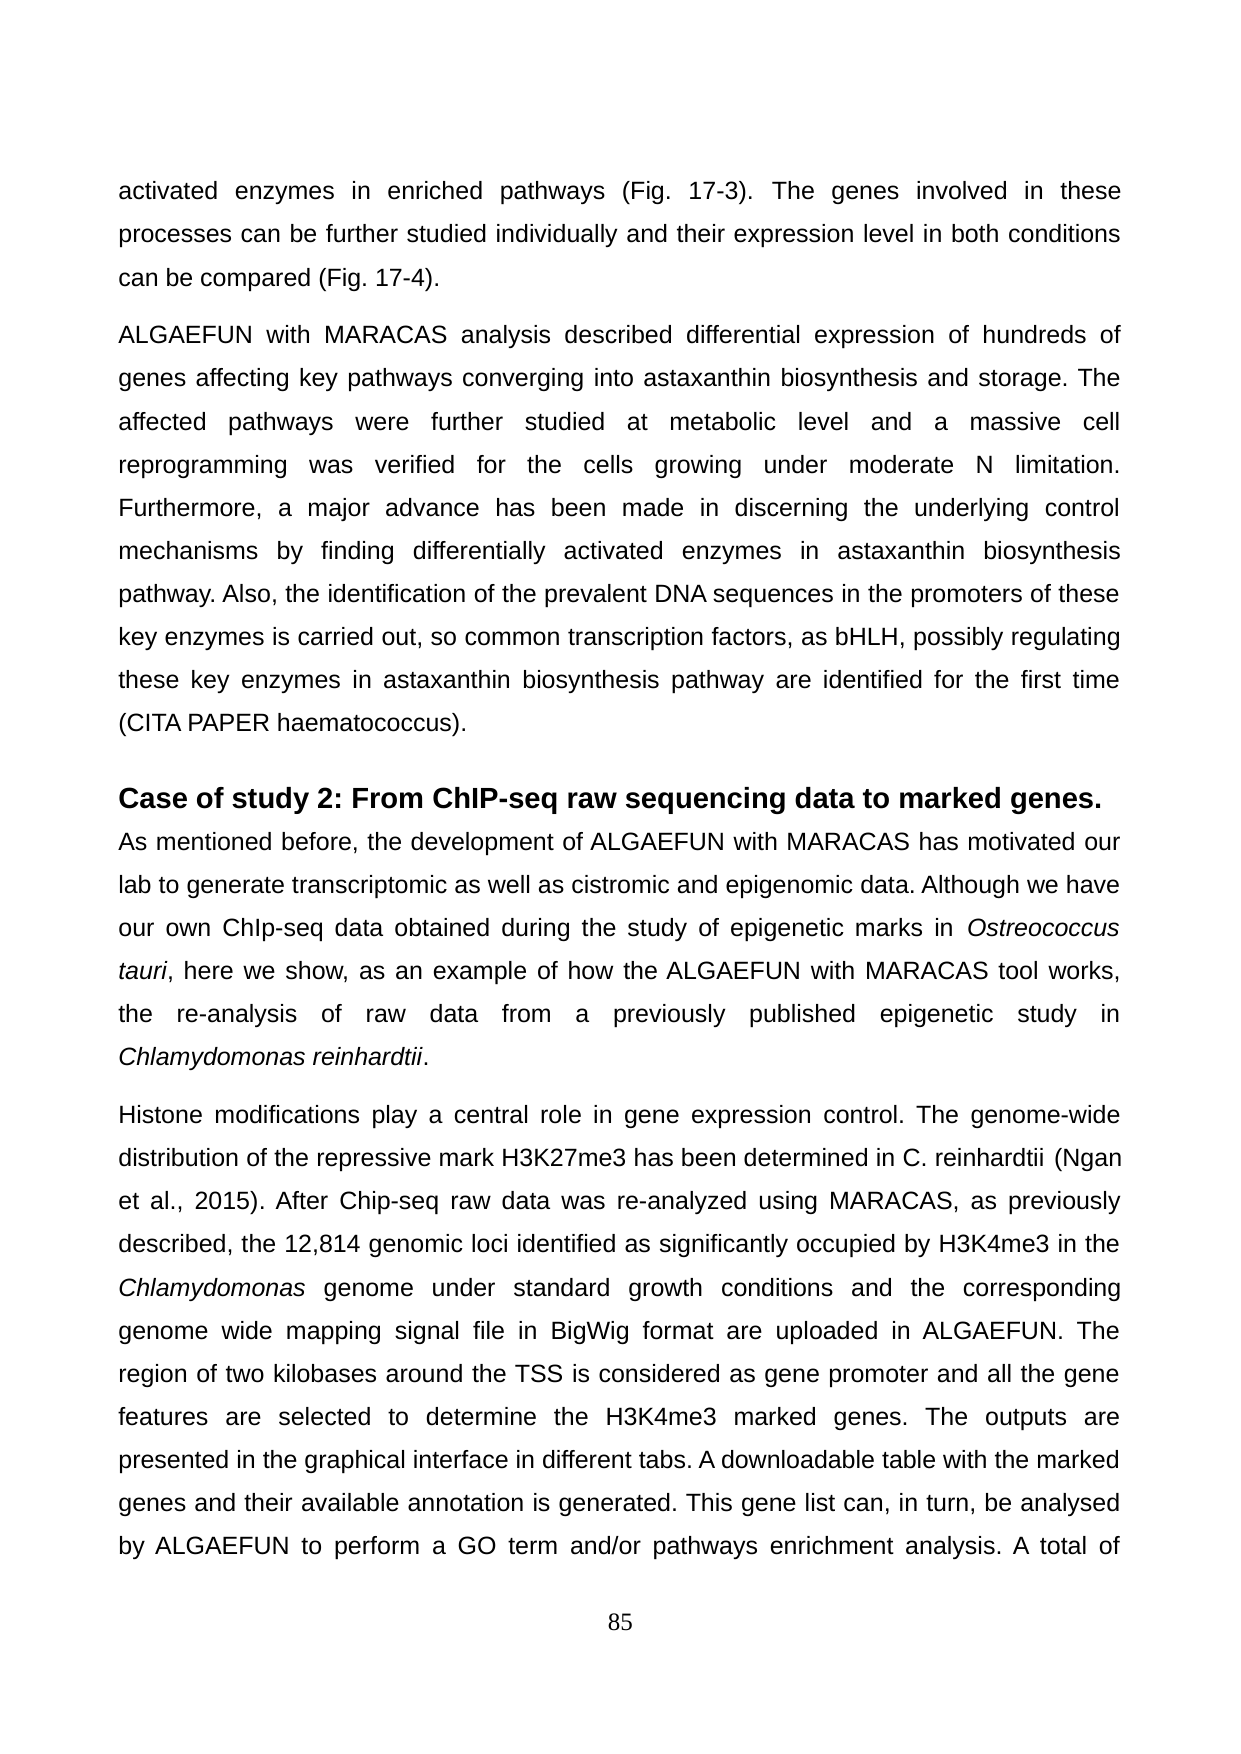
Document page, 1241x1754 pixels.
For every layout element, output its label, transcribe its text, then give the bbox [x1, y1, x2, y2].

text activated enzymes in enriched pathways (Fig. 17-3). The genes involved in these processes can be further studied individually and their expression level in both conditions can be compared (Fig. 17-4). [118, 176, 1122, 291]
text Histone modifications play a central role in gene expression control. The genome-wide distribution of the repressive mark H3K27me3 has been determined in C. reinhardtii (Ngan et al., 2015)⁠. After Chip-seq raw data was re-analyzed using MARACAS, as previously described, the 12,814 genomic loci identified as significantly occupied by H3K4me3 in the Chlamydomonas genome under standard growth conditions and the corresponding genome wide mapping signal file in BigWig format are uploaded in ALGAEFUN. The region of two kilobases around the TSS is considered as gene promoter and all the gene features are selected to determine the H3K4me3 marked genes. The outputs are presented in the graphical interface in different tabs. A downloadable table with the marked genes and their available annotation is generated. This gene list can, in turn, be analysed by ALGAEFUN to perform a GO term and/or pathways enrichment analysis. A total of [118, 1100, 1122, 1560]
text As mentioned before, the development of ALGAEFUN with MARACAS has motivated our lab to generate transcriptomic as well as cistromic and epigenomic data. Although we have our own ChIp-seq data obtained during the study of epigenetic marks in Ostreococcus tauri, here we show, as an example of how the ALGAEFUN with MARACAS tool works, the re-analysis of raw data from a previously published epigenetic study in Chlamydomonas reinhardtii. [118, 827, 1122, 1071]
text ALGAEFUN with MARACAS analysis described differential expression of hundreds of genes affecting key pathways converging into astaxanthin biosynthesis and storage. The affected pathways were further studied at metabolic level and a massive cell reprogramming was verified for the cells growing under moderate N limitation. Furthermore, a major advance has been made in discerning the underlying control mechanisms by finding differentially activated enzymes in astaxanthin biosynthesis pathway. Also, the identification of the prevalent DNA sequences in the promoters of these key enzymes is carried out, so common transcription factors, as bHLH, possibly regulating these key enzymes in astaxanthin biosynthesis pathway are identified for the first time (CITA PAPER haematococcus). [118, 320, 1122, 737]
subtitle Case of study 2: From ChIP-seq raw sequencing data to marked genes. [118, 781, 1122, 814]
